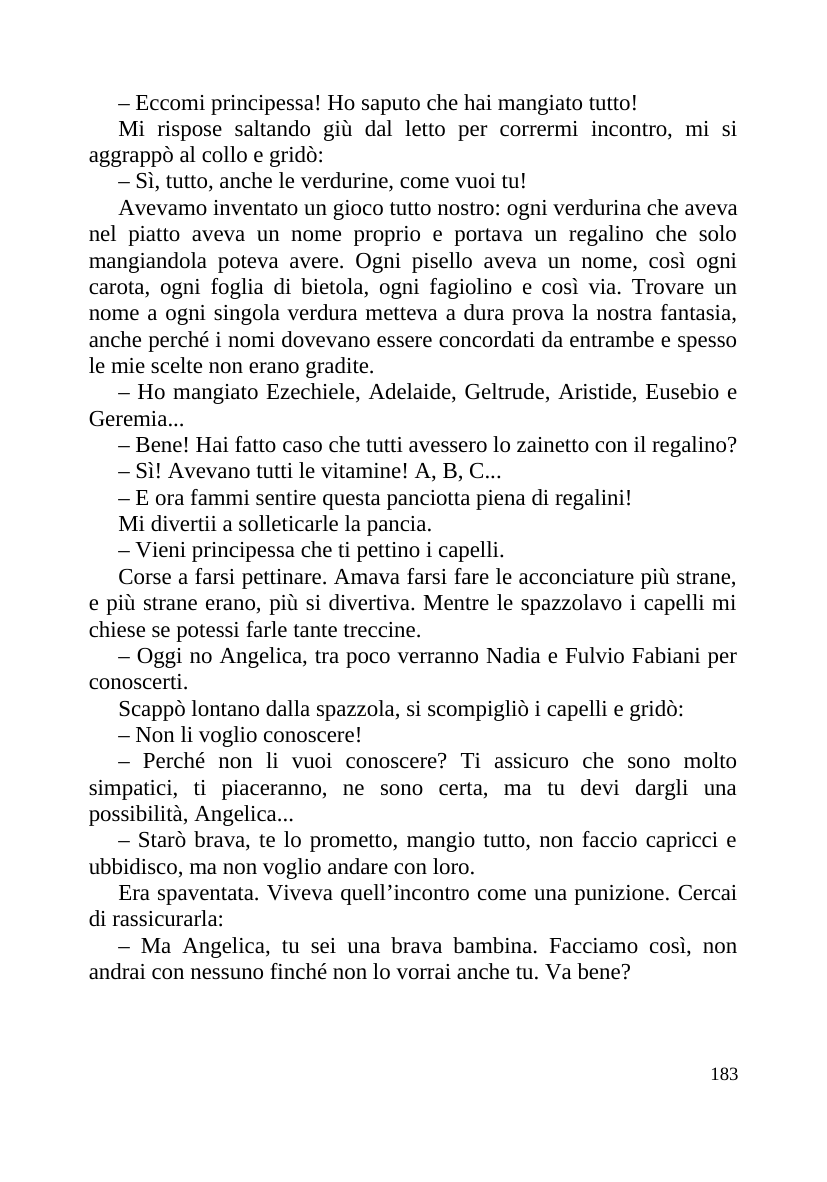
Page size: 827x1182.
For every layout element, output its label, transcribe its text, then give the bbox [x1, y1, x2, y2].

text – E ora fammi sentire questa panciotta piena di regalini! [88, 484, 738, 510]
text ‒ Non li voglio conoscere! [88, 721, 738, 747]
text Corse a farsi pettinare. Amava farsi fare le acconciature più strane, e più strane erano, più si divertiva. Mentre le spazzolavo i capelli mi chiese se potessi farle tante treccine. [88, 563, 738, 642]
text ‒ Sì, tutto, anche le verdurine, come vuoi tu! [88, 168, 738, 194]
text – Vieni principessa che ti pettino i capelli. [88, 537, 738, 563]
text – Oggi no Angelica, tra poco verranno Nadia e Fulvio Fabiani per conoscerti. [88, 642, 738, 695]
text – Sì! Avevano tutti le vitamine! A, B, C... [88, 457, 738, 484]
text ‒ Ma Angelica, tu sei una brava bambina. Facciamo così, non andrai con nessuno finché non lo vorrai anche tu. Va bene? [88, 932, 738, 984]
text Era spaventata. Viveva quell’incontro come una punizione. Cercai di rassicurarla: [88, 879, 738, 932]
text Avevamo inventato un gioco tutto nostro: ogni verdurina che aveva nel piatto aveva un nome proprio e portava un regalino che solo mangiandola poteva avere. Ogni pisello aveva un nome, così ogni carota, ogni foglia di bietola, ogni fagiolino e così via. Trovare un nome a ogni singola verdura metteva a dura prova la nostra fantasia, anche perché i nomi dovevano essere concordati da entrambe e spesso le mie scelte non erano gradite. [88, 194, 738, 378]
text – Bene! Hai fatto caso che tutti avessero lo zainetto con il regalino? [88, 431, 738, 457]
text Scappò lontano dalla spazzola, si scompigliò i capelli e gridò: [88, 695, 738, 721]
text – Starò brava, te lo prometto, mangio tutto, non faccio capricci e ubbidisco, ma non voglio andare con loro. [88, 826, 738, 879]
text – Eccomi principessa! Ho saputo che hai mangiato tutto! [88, 88, 738, 115]
text – Perché non li vuoi conoscere? Ti assicuro che sono molto simpatici, ti piaceranno, ne sono certa, ma tu devi dargli una possibilità, Angelica... [88, 747, 738, 826]
text Mi rispose saltando giù dal letto per corrermi incontro, mi si aggrappò al collo e gridò: [88, 115, 738, 168]
text – Ho mangiato Ezechiele, Adelaide, Geltrude, Aristide, Eusebio e Geremia... [88, 378, 738, 431]
text Mi divertii a solleticarle la pancia. [88, 510, 738, 537]
